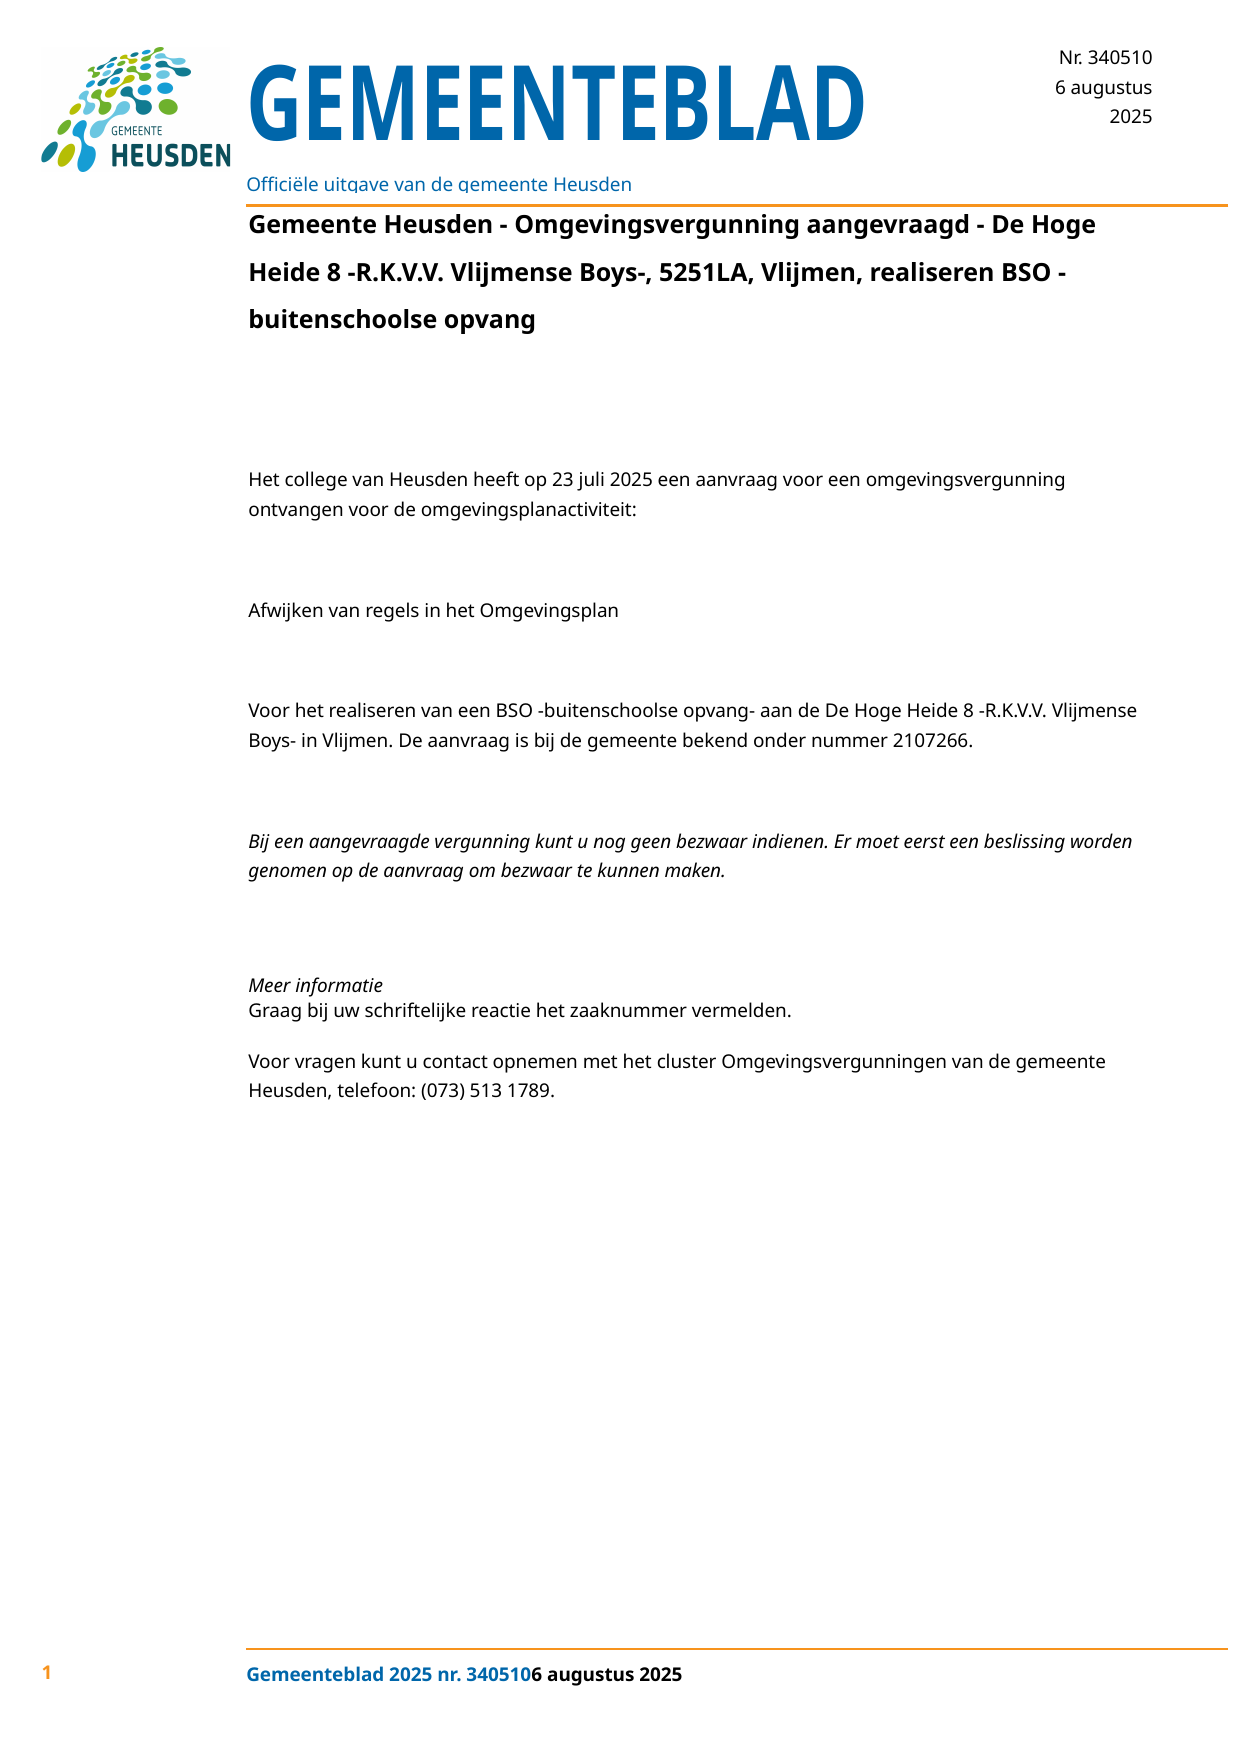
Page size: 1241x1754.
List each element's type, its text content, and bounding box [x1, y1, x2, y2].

text Gemeente Heusden - Omgevingsvergunning aangevraagd - De Hoge Heide 8 -R.K.V.V. Vlijmense Boys-, 5251LA, Vlijmen, realiseren BSO -buitenschoolse opvang [248, 207, 1152, 336]
text Bij een aangevraagde vergunning kunt u nog geen bezwaar indienen. Er moet eerst een beslissing worden genomen op de aanvraag om bezwaar te kunnen maken. [248, 828, 1152, 883]
text Het college van Heusden heeft op 23 juli 2025 een aanvraag voor een omgevingsvergunning ontvangen voor de omgevingsplanactiviteit: [248, 466, 1152, 522]
text Voor het realiseren van een BSO -buitenschoolse opvang- aan de De Hoge Heide 8 -R.K.V.V. Vlijmense Boys- in Vlijmen. De aanvraag is bij de gemeente bekend onder nummer 2107266. [248, 698, 1152, 753]
text Voor vragen kunt u contact opnemen met het cluster Omgevingsvergunningen van de gemeente Heusden, telefoon: (073) 513 1789. [248, 1048, 1152, 1103]
text Afwijken van regels in het Omgevingsplan [248, 597, 1152, 622]
picture [41, 47, 231, 172]
text Graag bij uw schriftelijke reactie het zaaknummer vermelden. [248, 998, 1152, 1023]
text Meer informatie [248, 972, 1152, 998]
